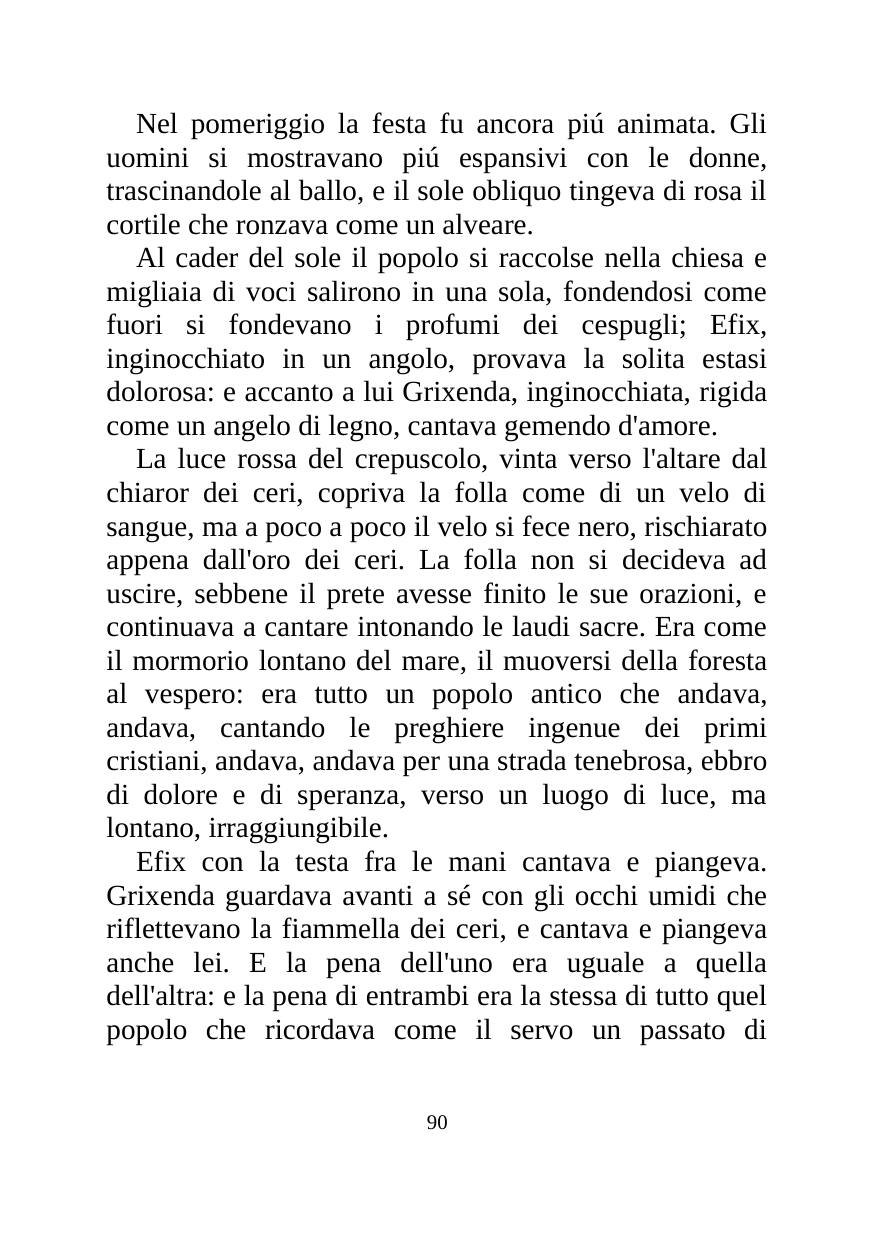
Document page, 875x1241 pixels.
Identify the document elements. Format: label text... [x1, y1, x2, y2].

text Efix con la testa fra le mani cantava e piangeva. Grixenda guardava avanti a sé con gli occhi umidi che riflettevano la fiammella dei ceri, e cantava e piangeva anche lei. E la pena dell'uno era uguale a quella dell'altra: e la pena di entrambi era la stessa di tutto quel popolo che ricordava come il servo un passato di [106, 844, 768, 1045]
text Al cader del sole il popolo si raccolse nella chiesa e migliaia di voci salirono in una sola, fondendosi come fuori si fondevano i profumi dei cespugli; Efix, inginocchiato in un angolo, provava la solita estasi dolorosa: e accanto a lui Grixenda, inginocchiata, rigida come un angelo di legno, cantava gemendo d'amore. [106, 240, 768, 442]
text La luce rossa del crepuscolo, vinta verso l'altare dal chiaror dei ceri, copriva la folla come di un velo di sangue, ma a poco a poco il velo si fece nero, rischiarato appena dall'oro dei ceri. La folla non si decideva ad uscire, sebbene il prete avesse finito le sue orazioni, e continuava a cantare intonando le laudi sacre. Era come il mormorio lontano del mare, il muoversi della foresta al vespero: era tutto un popolo antico che andava, andava, cantando le preghiere ingenue dei primi cristiani, andava, andava per una strada tenebrosa, ebbro di dolore e di speranza, verso un luogo di luce, ma lontano, irraggiungibile. [106, 442, 768, 844]
text Nel pomeriggio la festa fu ancora piú animata. Gli uomini si mostravano piú espansivi con le donne, trascinandole al ballo, e il sole obliquo tingeva di rosa il cortile che ronzava come un alveare. [106, 106, 768, 240]
